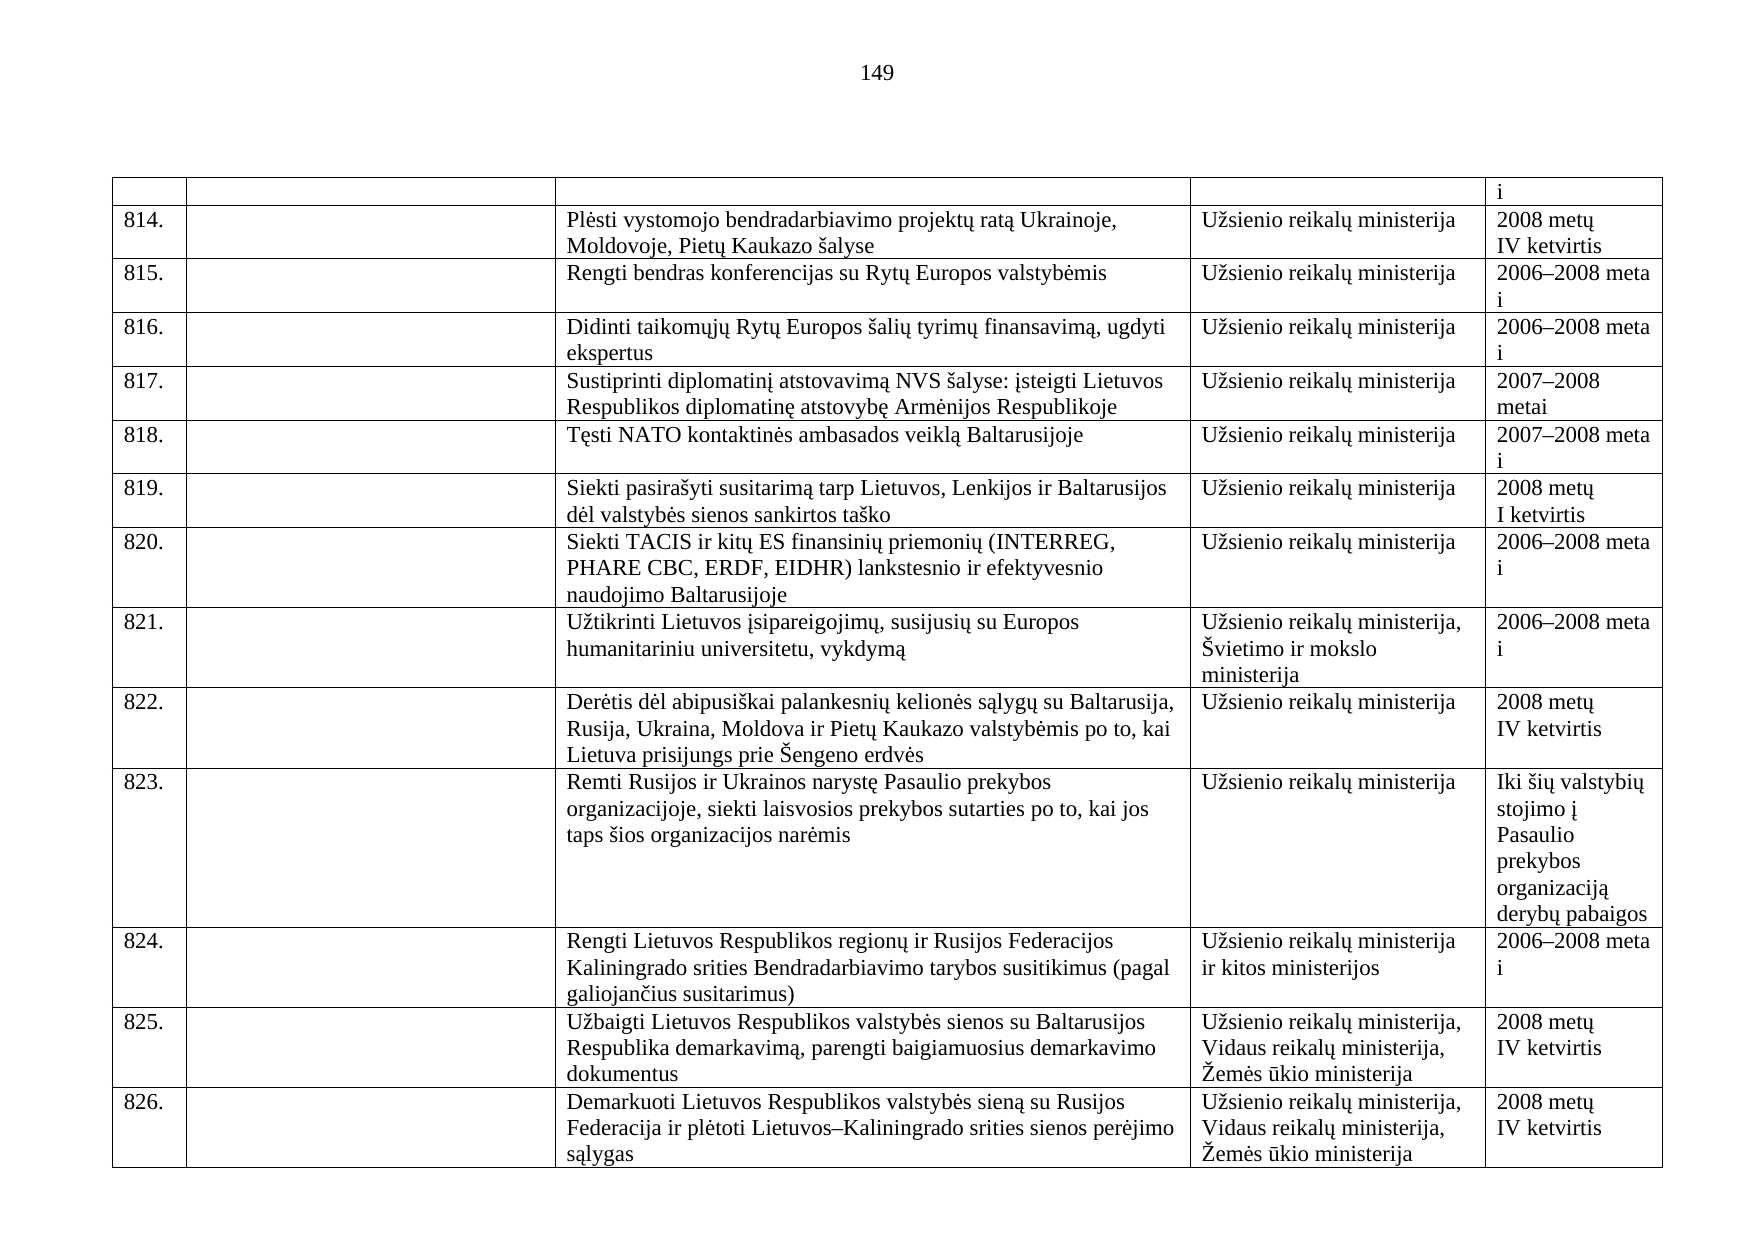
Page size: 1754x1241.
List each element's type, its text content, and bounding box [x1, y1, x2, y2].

table_cell 819. [113, 474, 186, 527]
table_cell Užsienio reikalų ministerija [1191, 313, 1485, 366]
table_cell Užsienio reikalų ministerija [1191, 769, 1485, 927]
table_cell 818. [113, 421, 186, 473]
table_cell Užsienio reikalų ministerija [1191, 421, 1485, 473]
table_cell Užsienio reikalų ministerija [1191, 688, 1485, 767]
table_cell [187, 769, 555, 927]
table_cell 2008 metų IV ketvirtis [1486, 688, 1662, 767]
table_cell 814. [113, 206, 186, 258]
table_cell Užtikrinti Lietuvos įsipareigojimų, susijusių su Europos humanitariniu universitetu, vykdymą [556, 608, 1190, 687]
table_cell [187, 178, 555, 204]
table_cell 2006–2008 metai [1486, 259, 1662, 312]
table_cell Siekti TACIS ir kitų ES finansinių priemonių (Interreg, PHARE CBC, ERDF, EIDHR) lankstesnio ir efektyvesnio naudojimo Baltarusijoje [556, 528, 1190, 607]
table_cell Remti Rusijos ir Ukrainos narystę Pasaulio prekybos organizacijoje, siekti laisvosios prekybos sutarties po to, kai jos taps šios organizacijos narėmis [556, 769, 1190, 927]
table_cell 2006–2008 metai [1486, 313, 1662, 366]
table_cell Užsienio reikalų ministerija, Vidaus reikalų ministerija, Žemės ūkio ministerija [1191, 1008, 1485, 1087]
table_cell 817. [113, 367, 186, 419]
table_cell 2008 metų IV ketvirtis [1486, 206, 1662, 258]
table_cell [556, 178, 1190, 204]
table_cell [187, 206, 555, 258]
table_cell 816. [113, 313, 186, 366]
table_cell [187, 1008, 555, 1087]
table_cell Sustiprinti diplomatinį atstovavimą NVS šalyse: įsteigti Lietuvos Respublikos diplomatinę atstovybę Armėnijos Respublikoje [556, 367, 1190, 419]
table_cell Užsienio reikalų ministerija [1191, 528, 1485, 607]
table_cell 825. [113, 1008, 186, 1087]
table_cell Rengti bendras konferencijas su Rytų Europos valstybėmis [556, 259, 1190, 312]
table_cell 826. [113, 1088, 186, 1167]
table_cell Plėsti vystomojo bendradarbiavimo projektų ratą Ukrainoje, Moldovoje, Pietų Kaukazo šalyse [556, 206, 1190, 258]
table_cell Derėtis dėl abipusiškai palankesnių kelionės sąlygų su Baltarusija, Rusija, Ukraina, Moldova ir Pietų Kaukazo valstybėmis po to, kai Lietuva prisijungs prie Šengeno erdvės [556, 688, 1190, 767]
table_cell [187, 474, 555, 527]
table_cell Užsienio reikalų ministerija [1191, 367, 1485, 419]
table_cell Užsienio reikalų ministerija, Vidaus reikalų ministerija, Žemės ūkio ministerija [1191, 1088, 1485, 1167]
table_cell 2007–2008 metai [1486, 367, 1662, 419]
table_cell Užsienio reikalų ministerija [1191, 259, 1485, 312]
table_cell 2008 metų IV ketvirtis [1486, 1088, 1662, 1167]
table_cell 2008 metų IV ketvirtis [1486, 1008, 1662, 1087]
table_cell [187, 688, 555, 767]
table_cell 821. [113, 608, 186, 687]
table_cell [187, 1088, 555, 1167]
table_cell Demarkuoti Lietuvos Respublikos valstybės sieną su Rusijos Federacija ir plėtoti Lietuvos–Kaliningrado srities sienos perėjimo sąlygas [556, 1088, 1190, 1167]
table_cell Užsienio reikalų ministerija ir kitos ministerijos [1191, 928, 1485, 1007]
table_cell 815. [113, 259, 186, 312]
table_cell 824. [113, 928, 186, 1007]
table_cell [1191, 178, 1485, 204]
table_cell [187, 367, 555, 419]
table_cell Užsienio reikalų ministerija [1191, 474, 1485, 527]
table_cell [187, 608, 555, 687]
table_cell 2008 metų I ketvirtis [1486, 474, 1662, 527]
table_cell Užbaigti Lietuvos Respublikos valstybės sienos su Baltarusijos Respublika demarkavimą, parengti baigiamuosius demarkavimo dokumentus [556, 1008, 1190, 1087]
table_cell Iki šių valstybių stojimo į Pasaulio prekybos organizaciją derybų pabaigos [1486, 769, 1662, 927]
table_cell Rengti Lietuvos Respublikos regionų ir Rusijos Federacijos Kaliningrado srities Bendradarbiavimo tarybos susitikimus (pagal galiojančius susitarimus) [556, 928, 1190, 1007]
table_cell 822. [113, 688, 186, 767]
table_cell [187, 259, 555, 312]
table_cell [187, 313, 555, 366]
table_cell [113, 178, 186, 204]
table_cell 2006–2008 metai [1486, 928, 1662, 1007]
table_cell Užsienio reikalų ministerija, Švietimo ir mokslo ministerija [1191, 608, 1485, 687]
table_cell i [1486, 178, 1662, 204]
table_cell 823. [113, 769, 186, 927]
table_cell 820. [113, 528, 186, 607]
table_cell 2006–2008 metai [1486, 528, 1662, 607]
table_cell Tęsti NATO kontaktinės ambasados veiklą Baltarusijoje [556, 421, 1190, 473]
table_cell Didinti taikomųjų Rytų Europos šalių tyrimų finansavimą, ugdyti ekspertus [556, 313, 1190, 366]
table_cell Užsienio reikalų ministerija [1191, 206, 1485, 258]
table_cell [187, 421, 555, 473]
table_cell Siekti pasirašyti susitarimą tarp Lietuvos, Lenkijos ir Baltarusijos dėl valstybės sienos sankirtos taško [556, 474, 1190, 527]
table_cell [187, 528, 555, 607]
table_cell [187, 928, 555, 1007]
table_cell 2007–2008 metai [1486, 421, 1662, 473]
table_cell 2006–2008 metai [1486, 608, 1662, 687]
